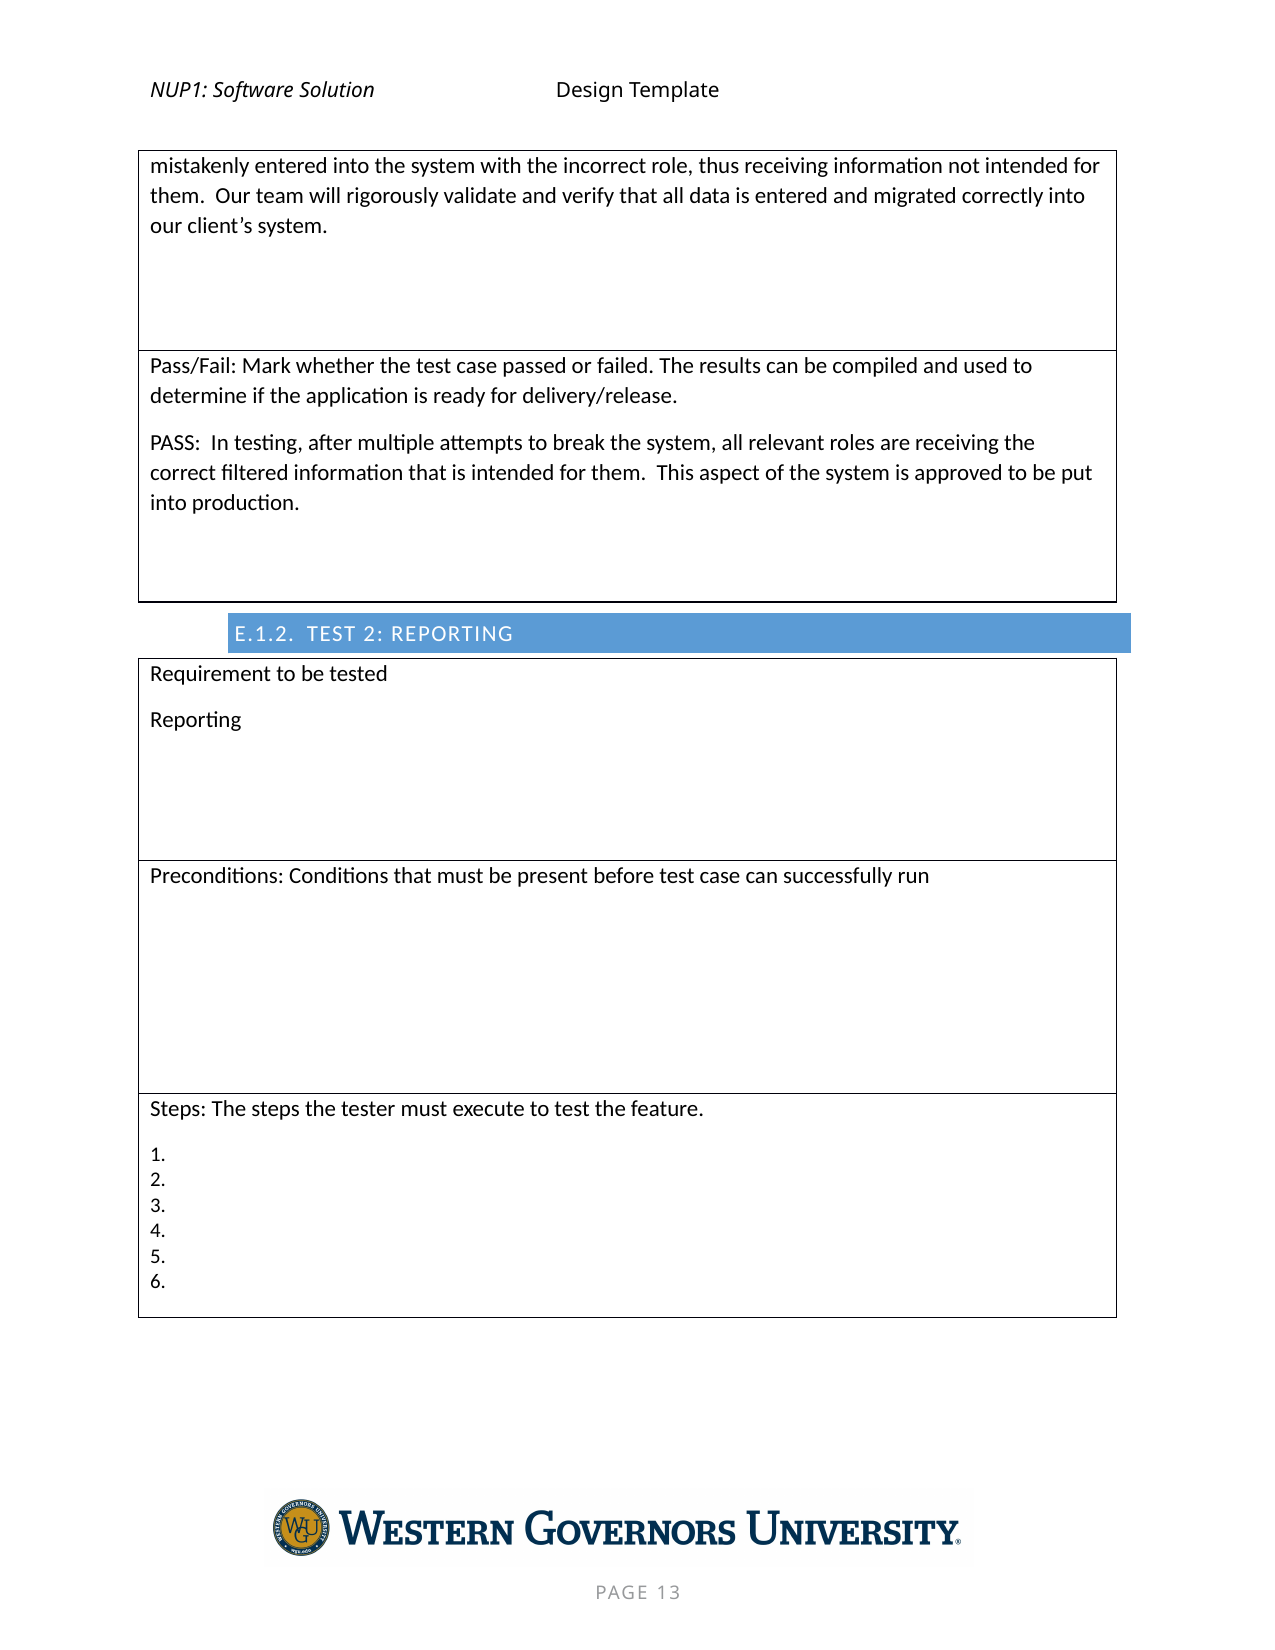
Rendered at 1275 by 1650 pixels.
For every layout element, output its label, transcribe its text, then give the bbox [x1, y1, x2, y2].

subtitle Test 2: reporting [234, 619, 1125, 647]
table_header Requirement to be tested Reporting [139, 659, 1116, 860]
table_cell Pass/Fail: Mark whether the test case passed or failed. The results can be compiled and used to determine if the application is ready for delivery/release. PASS: In testing, after multiple attempts to break the system, all relevant roles are receiving the correct filtered information that is intended for them. This aspect of the system is approved to be put into production. [139, 351, 1116, 601]
picture [263, 1488, 974, 1567]
table_cell Preconditions: Conditions that must be present before test case can successfully run [139, 861, 1116, 1093]
table_cell mistakenly entered into the system with the incorrect role, thus receiving information not intended for them. Our team will rigorously validate and verify that all data is entered and migrated correctly into our client’s system. [139, 151, 1116, 350]
table_cell Steps: The steps the tester must execute to test the feature. [139, 1094, 1116, 1317]
